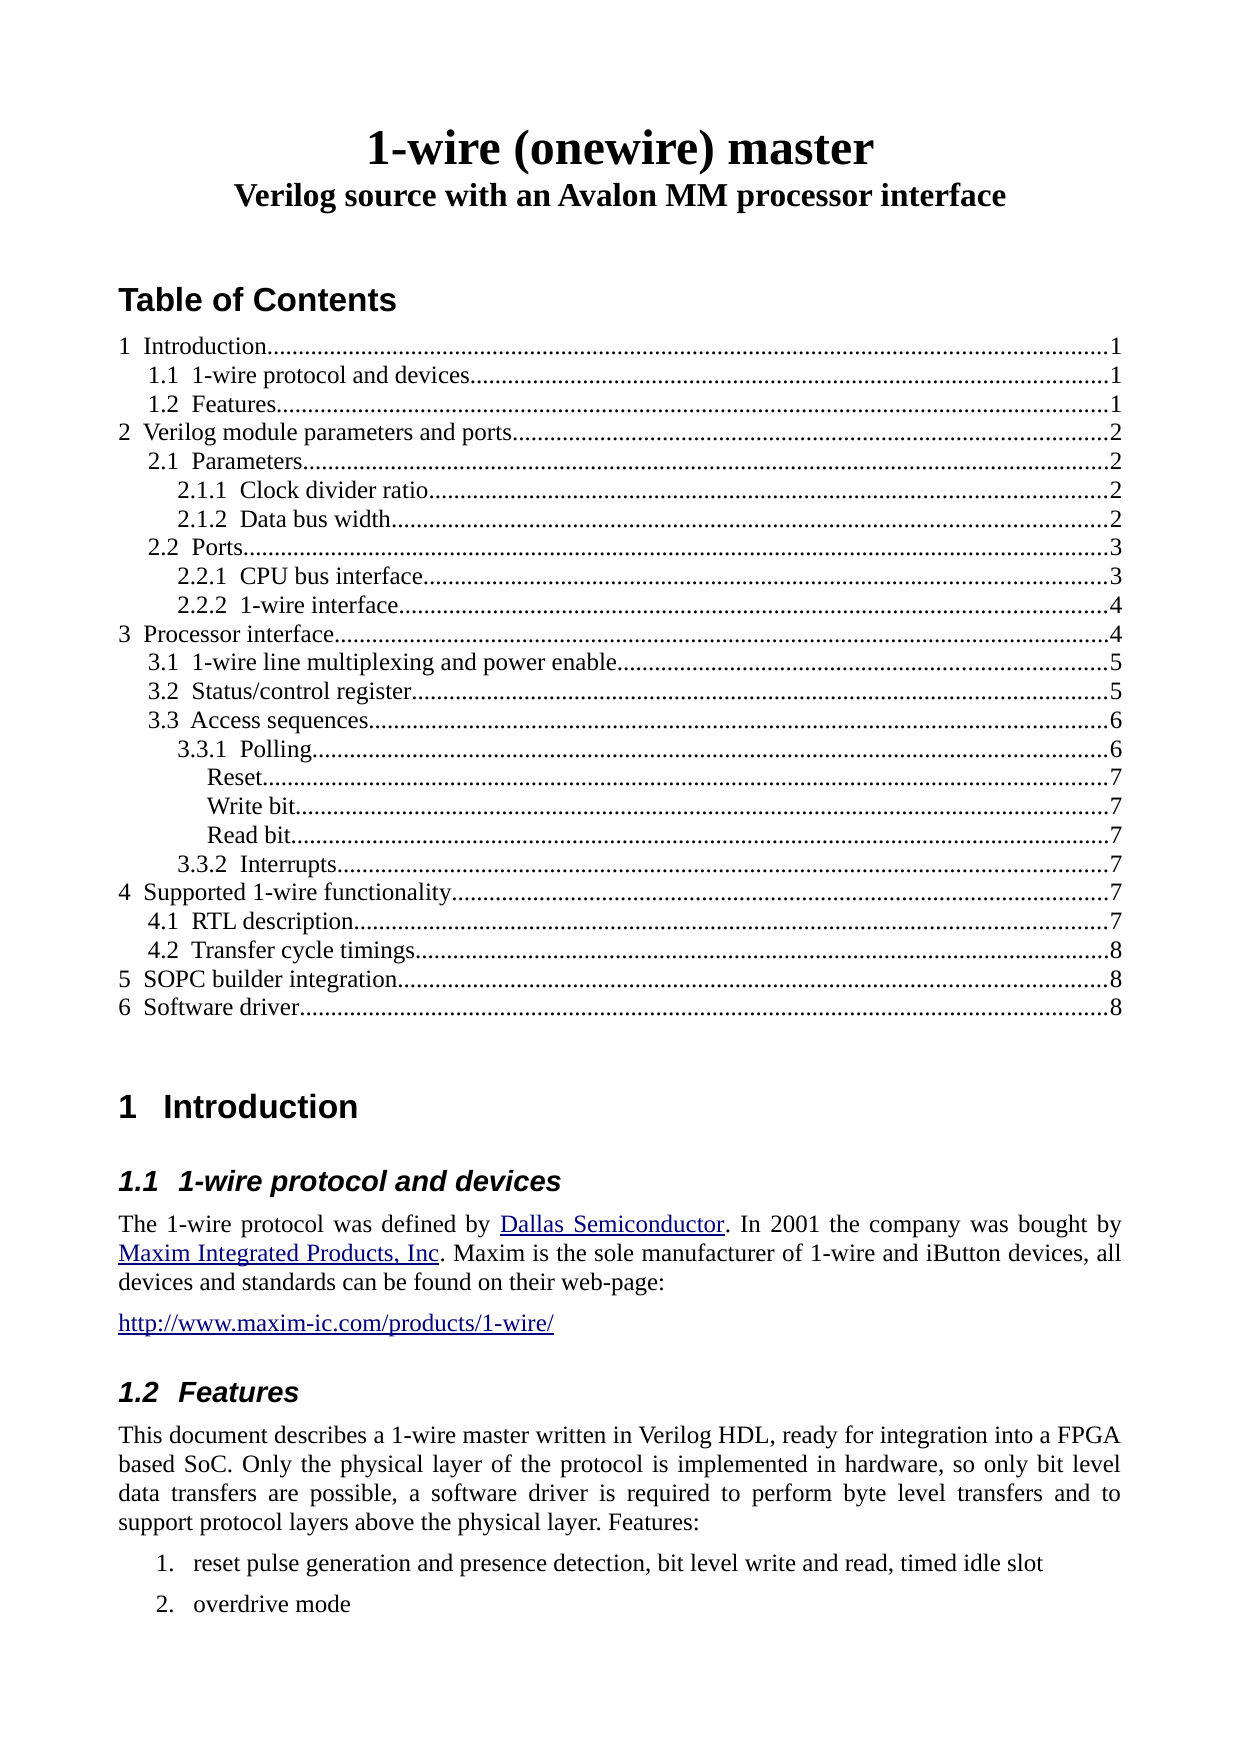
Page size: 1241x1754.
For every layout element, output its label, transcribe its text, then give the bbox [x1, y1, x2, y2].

text Reset 7 [207, 762, 1122, 791]
text 4.1 RTL description 7 [148, 906, 1122, 935]
text 3.3.2 Interrupts 7 [177, 849, 1122, 877]
text Write bit 7 [207, 791, 1122, 820]
text 1.2 Features 1 [148, 389, 1122, 417]
text 2.2 Ports 3 [148, 532, 1122, 561]
text This document describes a 1-wire master written in Verilog HDL, ready for integration into a FPGA based SoC. Only the physical layer of the protocol is implemented in hardware, so only bit level data transfers are possible, a software driver is required to perform byte level transfers and to support protocol layers above the physical layer. Features: [118, 1421, 1122, 1536]
text 6 Software driver 8 [118, 992, 1122, 1021]
text 3.1 1-wire line multiplexing and power enable 5 [148, 647, 1122, 676]
text 2.2.2 1-wire interface 4 [177, 590, 1122, 619]
text 3.3.1 Polling 6 [177, 734, 1122, 762]
text 3.3 Access sequences 6 [148, 705, 1122, 734]
text 3 Processor interface 4 [118, 619, 1122, 647]
text 2.1.1 Clock divider ratio 2 [177, 475, 1122, 504]
text 3.2 Status/control register 5 [148, 676, 1122, 705]
subtitle Introduction [118, 1087, 1122, 1126]
list reset pulse generation and presence detection, bit level write and read, timed idle slot [156, 1548, 1122, 1577]
text The 1-wire protocol was defined by Dallas Semiconductor. In 2001 the company was bought by Maxim Integrated Products, Inc. Maxim is the sole manufacturer of 1-wire and iButton devices, all devices and standards can be found on their web-page: [118, 1209, 1122, 1296]
subtitle 1-wire protocol and devices [118, 1163, 1122, 1197]
text Verilog source with an Avalon MM processor interface [118, 176, 1122, 214]
list overdrive mode [156, 1589, 1122, 1618]
subtitle Features [118, 1374, 1122, 1408]
subtitle Table of Contents [118, 280, 1122, 319]
text 1.1 1-wire protocol and devices 1 [148, 360, 1122, 389]
text 4 Supported 1-wire functionality 7 [118, 877, 1122, 906]
text 2 Verilog module parameters and ports 2 [118, 417, 1122, 446]
text 5 SOPC builder integration 8 [118, 964, 1122, 992]
text 1 Introduction 1 [118, 331, 1122, 360]
text 2.2.1 CPU bus interface 3 [177, 561, 1122, 590]
text 4.2 Transfer cycle timings 8 [148, 935, 1122, 964]
text 1-wire (onewire) master [118, 118, 1122, 176]
text Read bit 7 [207, 820, 1122, 849]
text 2.1 Parameters 2 [148, 446, 1122, 475]
text http://www.maxim-ic.com/products/1-wire/ [118, 1308, 1122, 1337]
text 2.1.2 Data bus width 2 [177, 504, 1122, 532]
